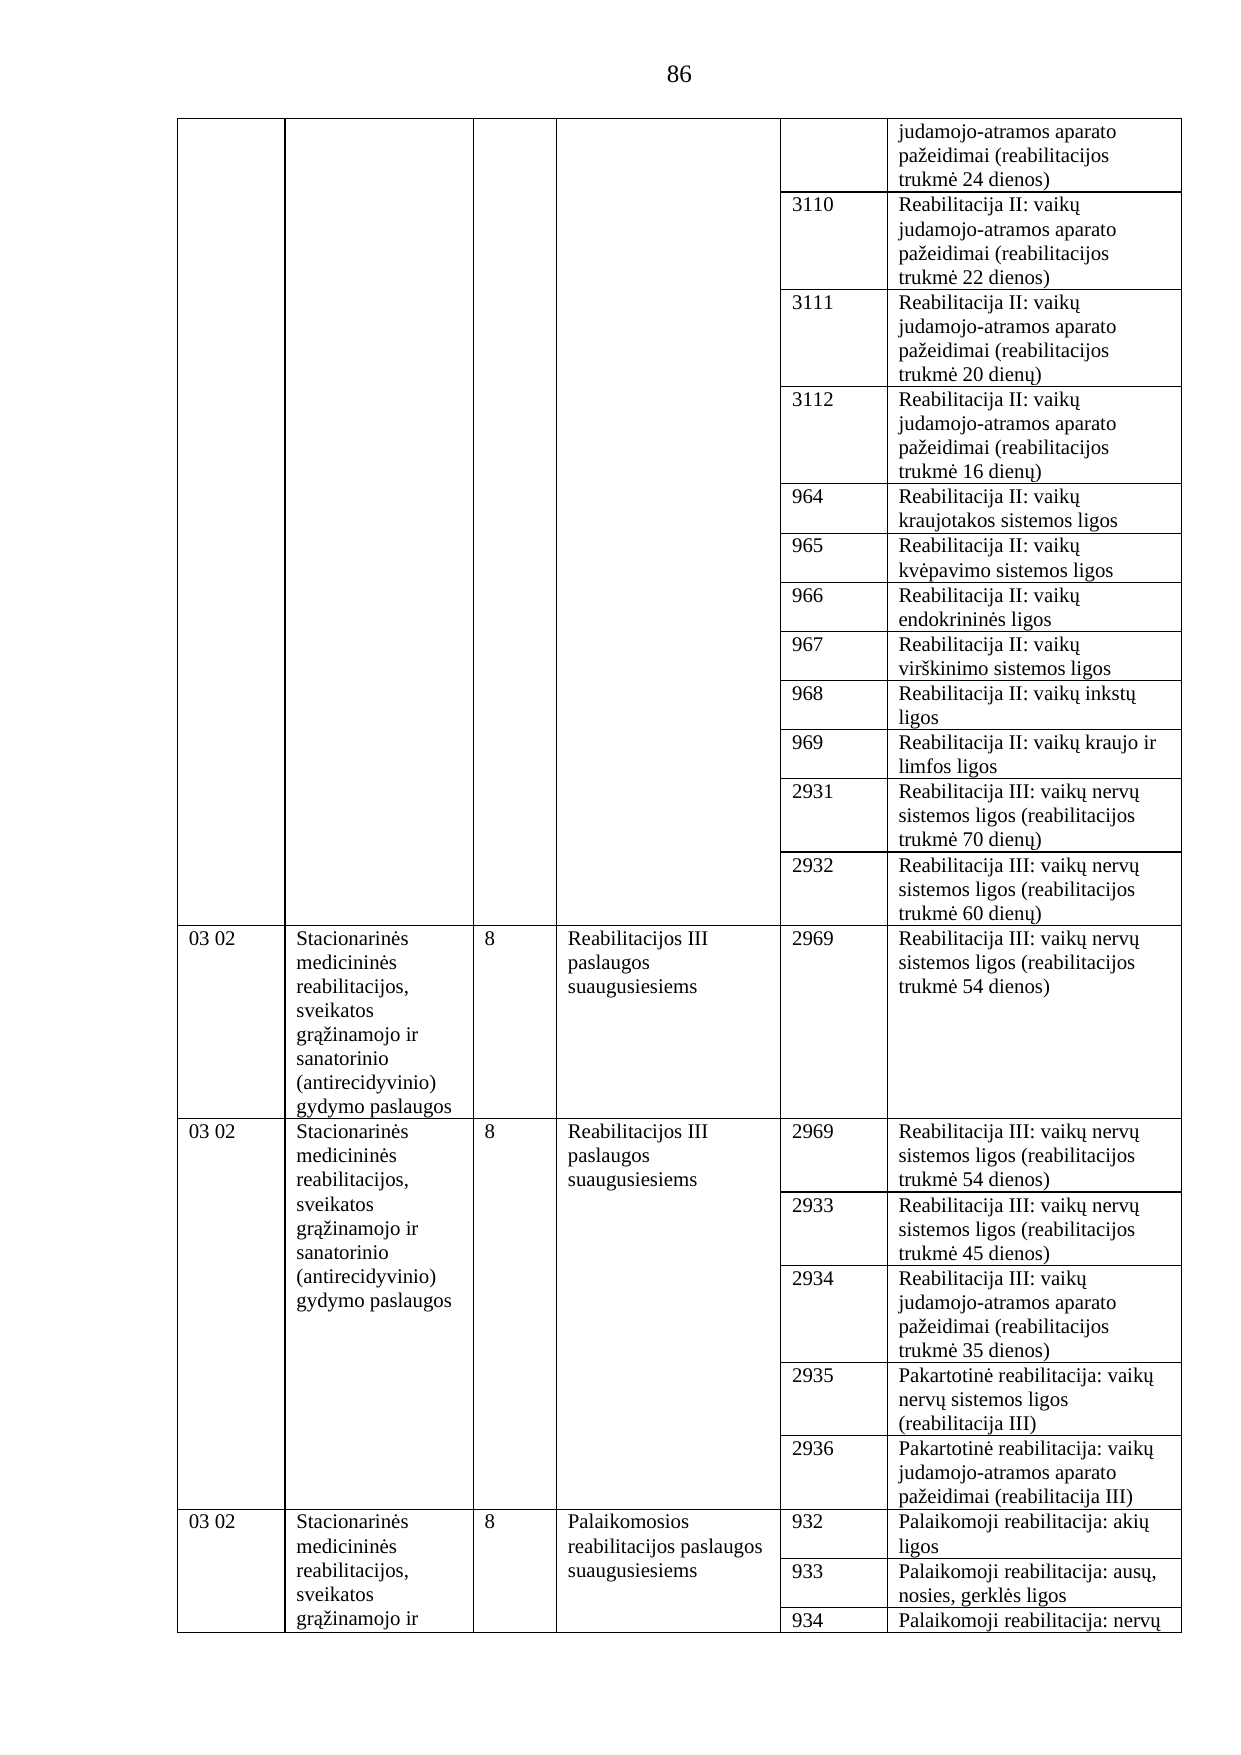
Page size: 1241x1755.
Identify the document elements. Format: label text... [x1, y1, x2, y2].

table_cell 2969 [781, 1119, 887, 1191]
table_cell 966 [781, 583, 887, 631]
table_cell Reabilitacija III: vaikų nervų sistemos ligos (reabilitacijos trukmė 60 dienų) [888, 853, 1181, 925]
table_cell Reabilitacija III: vaikų nervų sistemos ligos (reabilitacijos trukmė 70 dienų) [888, 779, 1181, 851]
table_cell 3112 [781, 387, 887, 483]
table_cell 03 02 [178, 926, 284, 1118]
table_cell 968 [781, 681, 887, 729]
table_cell 2932 [781, 853, 887, 925]
table_cell 964 [781, 484, 887, 532]
table_cell 3111 [781, 290, 887, 386]
table_cell Reabilitacijos III paslaugos suaugusiesiems [557, 1119, 780, 1508]
table_cell 2933 [781, 1193, 887, 1265]
table_cell [286, 119, 473, 925]
table_cell 8 [474, 1510, 556, 1632]
table_cell Palaikomosios reabilitacijos paslaugos suaugusiesiems [557, 1510, 780, 1632]
table_cell [781, 119, 887, 191]
table_cell 2935 [781, 1363, 887, 1435]
table_cell Reabilitacija II: vaikų judamojo-atramos aparato pažeidimai (reabilitacijos trukmė 16 dienų) [888, 387, 1181, 483]
table_cell Pakartotinė reabilitacija: vaikų judamojo-atramos aparato pažeidimai (reabilitacija III) [888, 1436, 1181, 1508]
table_cell 03 02 [178, 1119, 284, 1508]
table_cell judamojo-atramos aparato pažeidimai (reabilitacijos trukmė 24 dienos) [888, 119, 1181, 191]
table_cell Reabilitacija II: vaikų kraujotakos sistemos ligos [888, 484, 1181, 532]
table_cell Reabilitacija II: vaikų virškinimo sistemos ligos [888, 632, 1181, 680]
table_cell 8 [474, 926, 556, 1118]
table_cell Stacionarinės medicininės reabilitacijos, sveikatos grąžinamojo ir [286, 1510, 473, 1632]
table_cell Reabilitacija II: vaikų inkstų ligos [888, 681, 1181, 729]
table_cell [557, 119, 780, 925]
table_cell [474, 119, 556, 925]
table_cell 3110 [781, 193, 887, 289]
table_cell Palaikomoji reabilitacija: nervų [888, 1608, 1181, 1632]
table_cell 2936 [781, 1436, 887, 1508]
table_cell 2931 [781, 779, 887, 851]
table_cell Reabilitacija II: vaikų endokrininės ligos [888, 583, 1181, 631]
table_cell 967 [781, 632, 887, 680]
table_cell 934 [781, 1608, 887, 1632]
table_cell Reabilitacija II: vaikų judamojo-atramos aparato pažeidimai (reabilitacijos trukmė 22 dienos) [888, 193, 1181, 289]
table_cell 969 [781, 730, 887, 778]
table_cell Stacionarinės medicininės reabilitacijos, sveikatos grąžinamojo ir sanatorinio (antirecidyvinio) gydymo paslaugos [286, 926, 473, 1118]
table_cell Reabilitacija II: vaikų judamojo-atramos aparato pažeidimai (reabilitacijos trukmė 20 dienų) [888, 290, 1181, 386]
table_cell Reabilitacija II: vaikų kvėpavimo sistemos ligos [888, 534, 1181, 582]
table_cell 8 [474, 1119, 556, 1508]
table_cell 965 [781, 534, 887, 582]
table_cell 03 02 [178, 1510, 284, 1632]
table_cell Palaikomoji reabilitacija: akių ligos [888, 1510, 1181, 1558]
table_cell Reabilitacija II: vaikų kraujo ir limfos ligos [888, 730, 1181, 778]
table_cell Palaikomoji reabilitacija: ausų, nosies, gerklės ligos [888, 1559, 1181, 1607]
table_cell Reabilitacija III: vaikų nervų sistemos ligos (reabilitacijos trukmė 45 dienos) [888, 1193, 1181, 1265]
table_cell Reabilitacija III: vaikų nervų sistemos ligos (reabilitacijos trukmė 54 dienos) [888, 1119, 1181, 1191]
table_cell Pakartotinė reabilitacija: vaikų nervų sistemos ligos (reabilitacija III) [888, 1363, 1181, 1435]
table_cell Reabilitacija III: vaikų judamojo-atramos aparato pažeidimai (reabilitacijos trukmė 35 dienos) [888, 1266, 1181, 1362]
table_cell 932 [781, 1510, 887, 1558]
table_cell Reabilitacijos III paslaugos suaugusiesiems [557, 926, 780, 1118]
table_cell [178, 119, 284, 925]
table_cell 2934 [781, 1266, 887, 1362]
table_cell 2969 [781, 926, 887, 1118]
table_cell 933 [781, 1559, 887, 1607]
table_cell Reabilitacija III: vaikų nervų sistemos ligos (reabilitacijos trukmė 54 dienos) [888, 926, 1181, 1118]
table_cell Stacionarinės medicininės reabilitacijos, sveikatos grąžinamojo ir sanatorinio (antirecidyvinio) gydymo paslaugos [286, 1119, 473, 1508]
